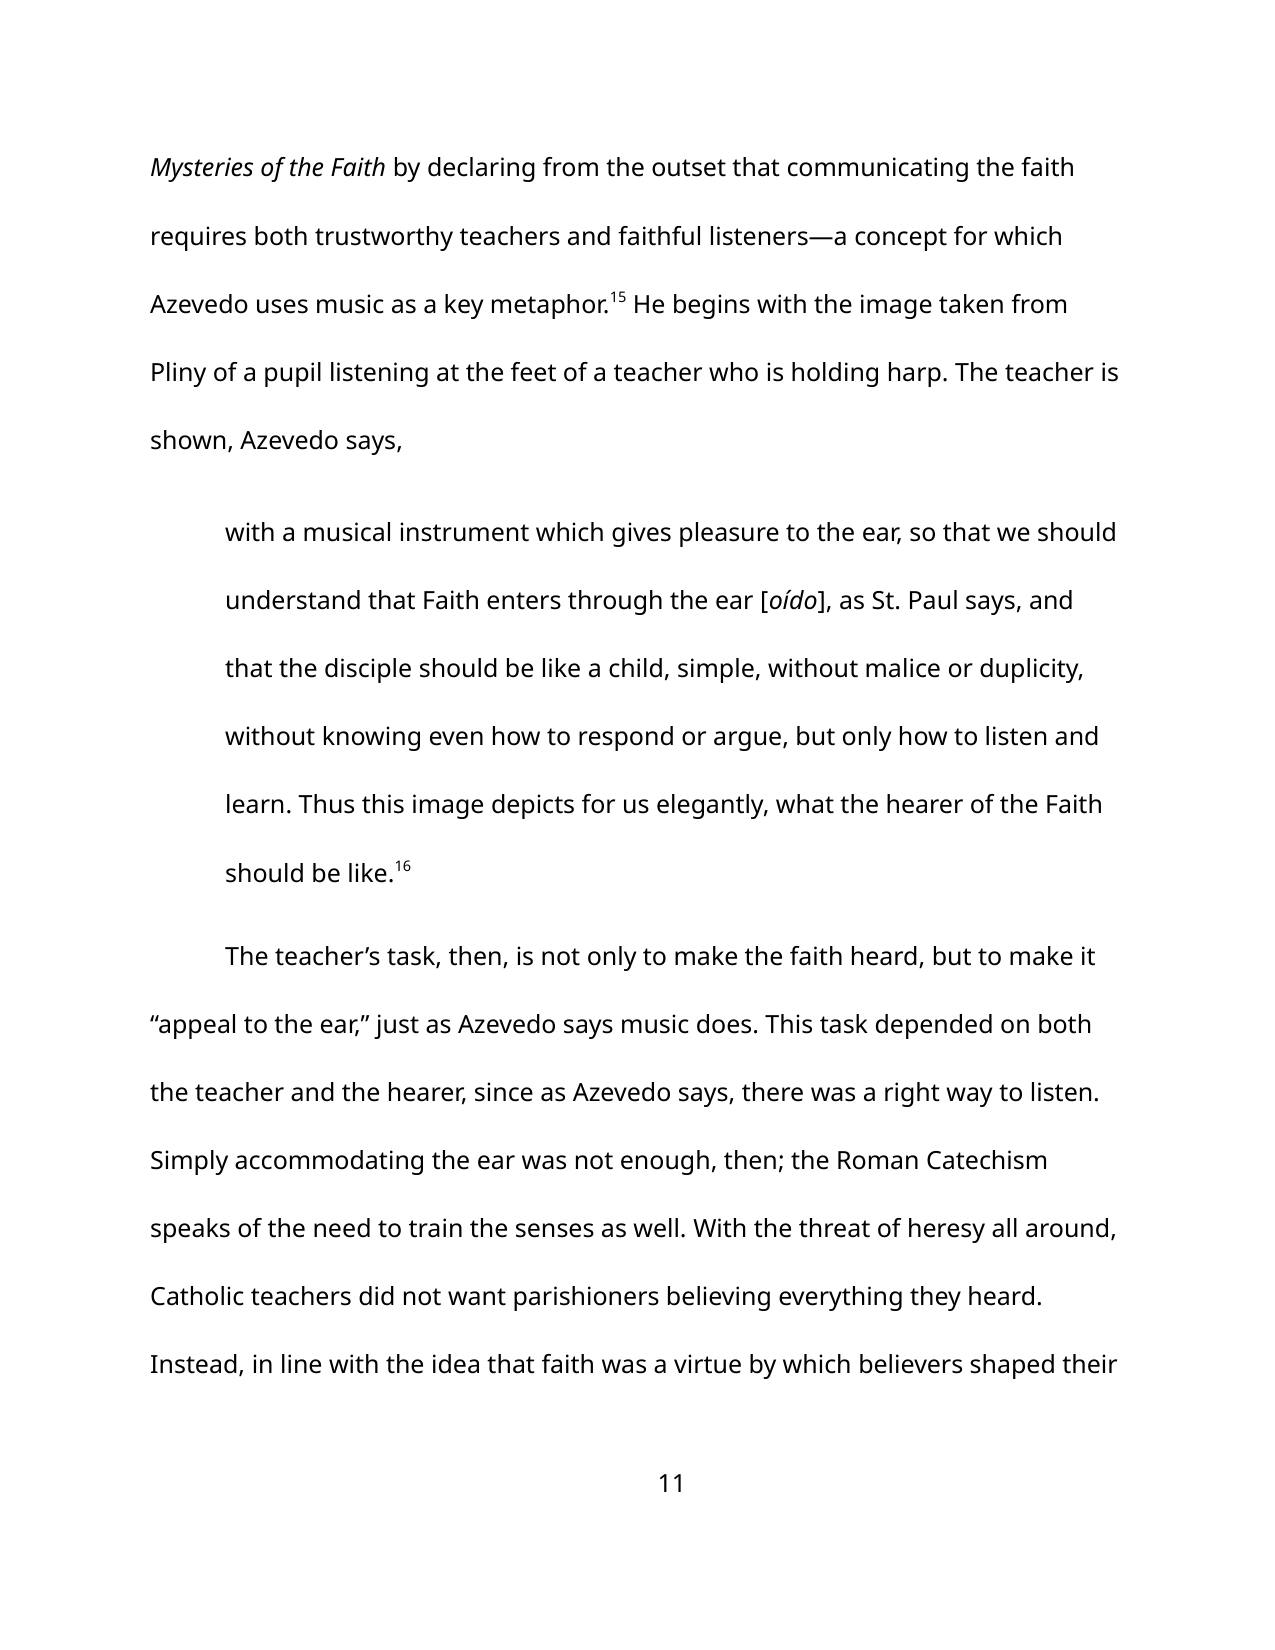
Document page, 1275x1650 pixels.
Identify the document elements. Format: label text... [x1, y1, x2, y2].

text Mysteries of the Faith by declaring from the outset that communicating the faith requires both trustworthy teachers and faithful listeners—a concept for which Azevedo uses music as a key metaphor. He begins with the image taken from Pliny of a pupil listening at the feet of a teacher who is holding harp. The teacher is shown, Azevedo says, [150, 150, 1125, 457]
text with a musical instrument which gives pleasure to the ear, so that we should understand that Faith enters through the ear [oído], as St. Paul says, and that the disciple should be like a child, simple, without malice or duplicity, without knowing even how to respond or argue, but only how to listen and learn. Thus this image depicts for us elegantly, what the hearer of the Faith should be like. [225, 514, 1125, 889]
text The teacher’s task, then, is not only to make the faith heard, but to make it “appeal to the ear,” just as Azevedo says music does. This task depended on both the teacher and the hearer, since as Azevedo says, there was a right way to listen. Simply accommodating the ear was not enough, then; the Roman Catechism speaks of the need to train the senses as well. With the threat of heresy all around, Catholic teachers did not want parishioners believing everything they heard. Instead, in line with the idea that faith was a virtue by which believers shaped their [150, 938, 1125, 1381]
